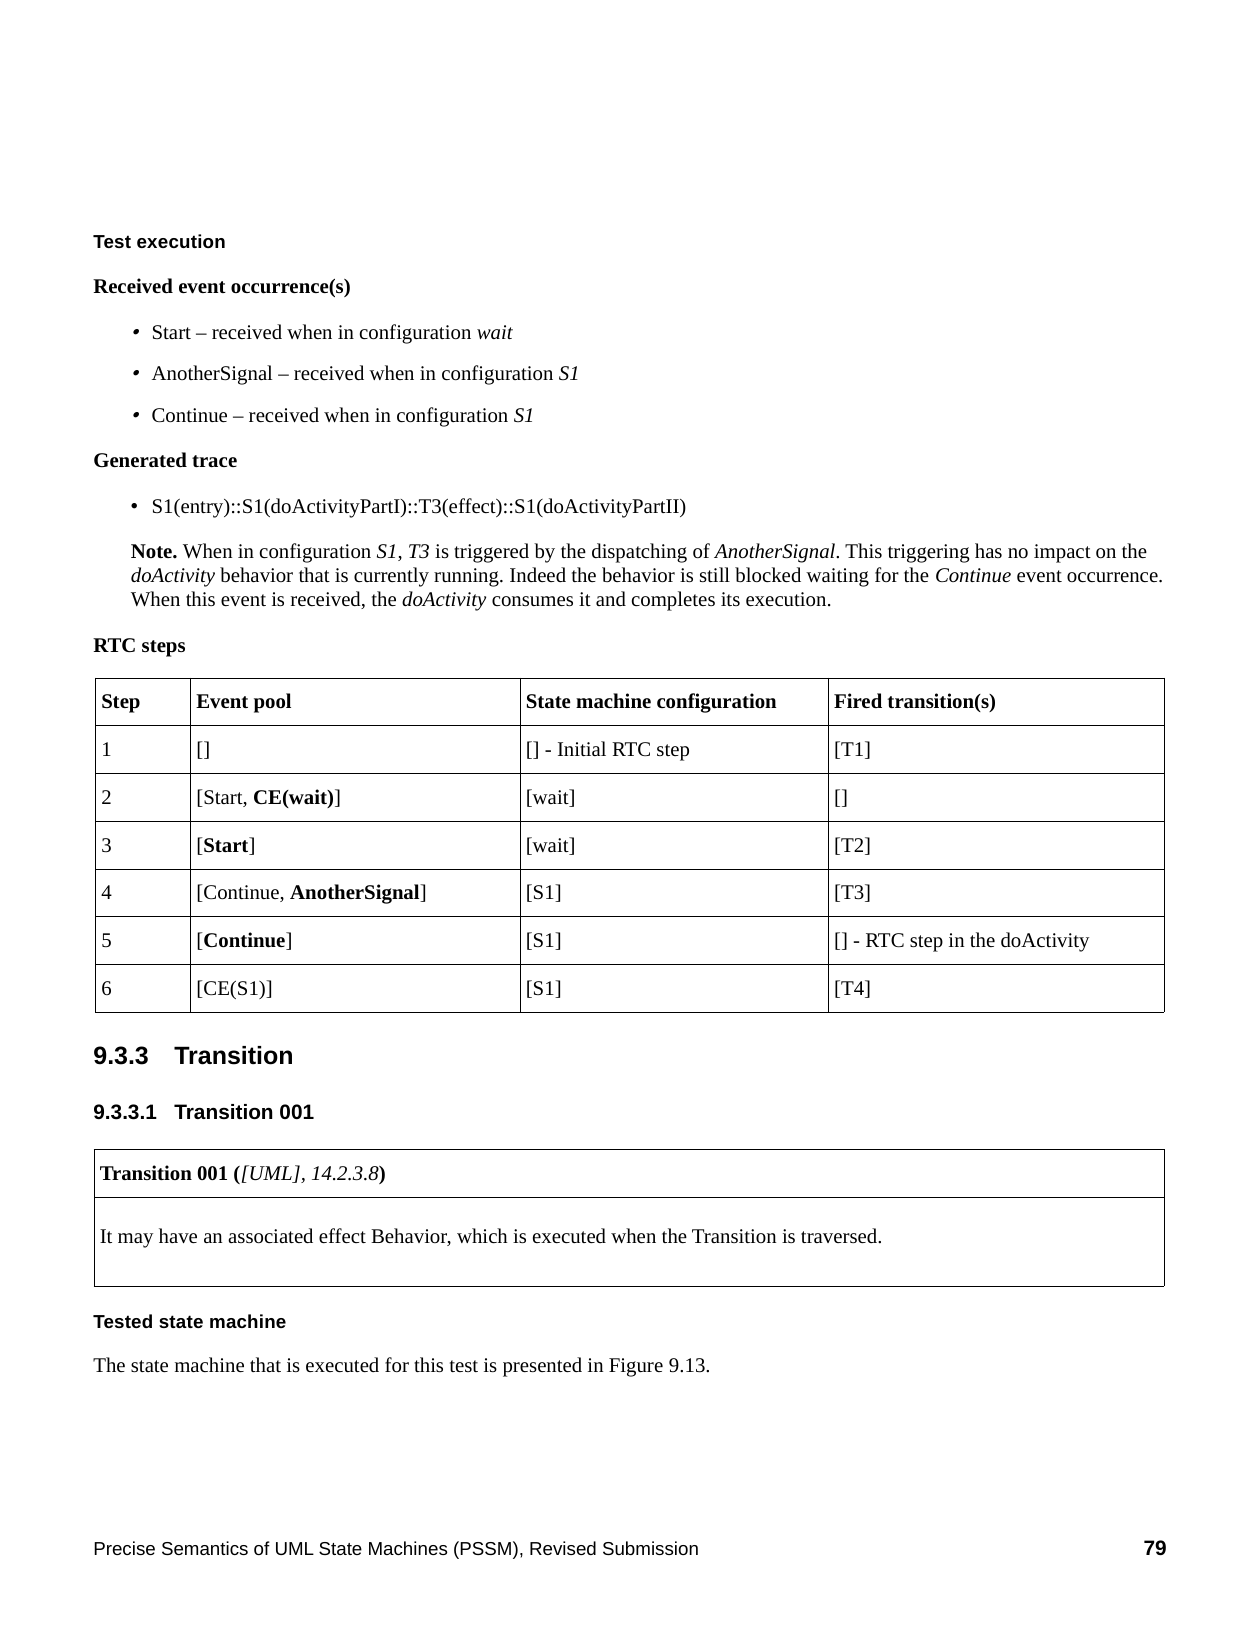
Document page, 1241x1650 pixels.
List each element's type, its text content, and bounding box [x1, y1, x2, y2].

text RTC steps [93, 632, 1164, 657]
text Received event occurrence(s) [93, 274, 1164, 298]
subtitle Transition [93, 1041, 1164, 1070]
table_cell [Start, CE(wait)] [191, 774, 520, 821]
table_cell [] [829, 774, 1164, 821]
table_header Event pool [191, 679, 520, 725]
table_cell [S1] [521, 965, 828, 1012]
table_cell It may have an associated effect Behavior, which is executed when the Transition is traversed. [95, 1198, 1164, 1286]
table_header Transition 001 ([UML], 14.2.3.8) [95, 1150, 1164, 1197]
table_cell 6 [96, 965, 190, 1012]
table_cell [Start] [191, 822, 520, 868]
text Generated trace [93, 448, 1164, 472]
list S1(entry)::S1(doActivityPartI)::T3(effect)::S1(doActivityPartII) [131, 493, 1164, 518]
list AnotherSignal – received when in configuration S1 [131, 360, 1164, 385]
table_cell [S1] [521, 870, 828, 916]
subtitle Test execution [93, 231, 1164, 253]
table_cell [] - RTC step in the doActivity [829, 917, 1164, 964]
list Continue – received when in configuration S1 [131, 402, 1164, 427]
table_cell [T1] [829, 726, 1164, 773]
subtitle Tested state machine [93, 1311, 1164, 1332]
table_cell [wait] [521, 822, 828, 868]
text The state machine that is executed for this test is presented in Figure 9.13. [93, 1353, 1164, 1377]
table_cell [S1] [521, 917, 828, 964]
table_cell 1 [96, 726, 190, 773]
table_header Step [96, 679, 190, 725]
table_cell [wait] [521, 774, 828, 821]
subtitle Transition 001 [93, 1099, 1164, 1124]
table_cell [T4] [829, 965, 1164, 1012]
table_cell [] - Initial RTC step [521, 726, 828, 773]
table_cell [T2] [829, 822, 1164, 868]
table_cell 4 [96, 870, 190, 916]
table_cell [] [191, 726, 520, 773]
text Note. When in configuration S1, T3 is triggered by the dispatching of AnotherSignal. This triggering has no impact on the doActivity behavior that is currently running. Indeed the behavior is still blocked waiting for the Continue event occurrence. When this event is received, the doActivity consumes it and completes its execution. [131, 539, 1164, 611]
table_cell [Continue, AnotherSignal] [191, 870, 520, 916]
list Start – received when in configuration wait [131, 319, 1164, 344]
table_cell [Continue] [191, 917, 520, 964]
table_header State machine configuration [521, 679, 828, 725]
table_cell 2 [96, 774, 190, 821]
table_cell 5 [96, 917, 190, 964]
table_cell 3 [96, 822, 190, 868]
table_cell [T3] [829, 870, 1164, 916]
table_header Fired transition(s) [829, 679, 1164, 725]
table_cell [CE(S1)] [191, 965, 520, 1012]
